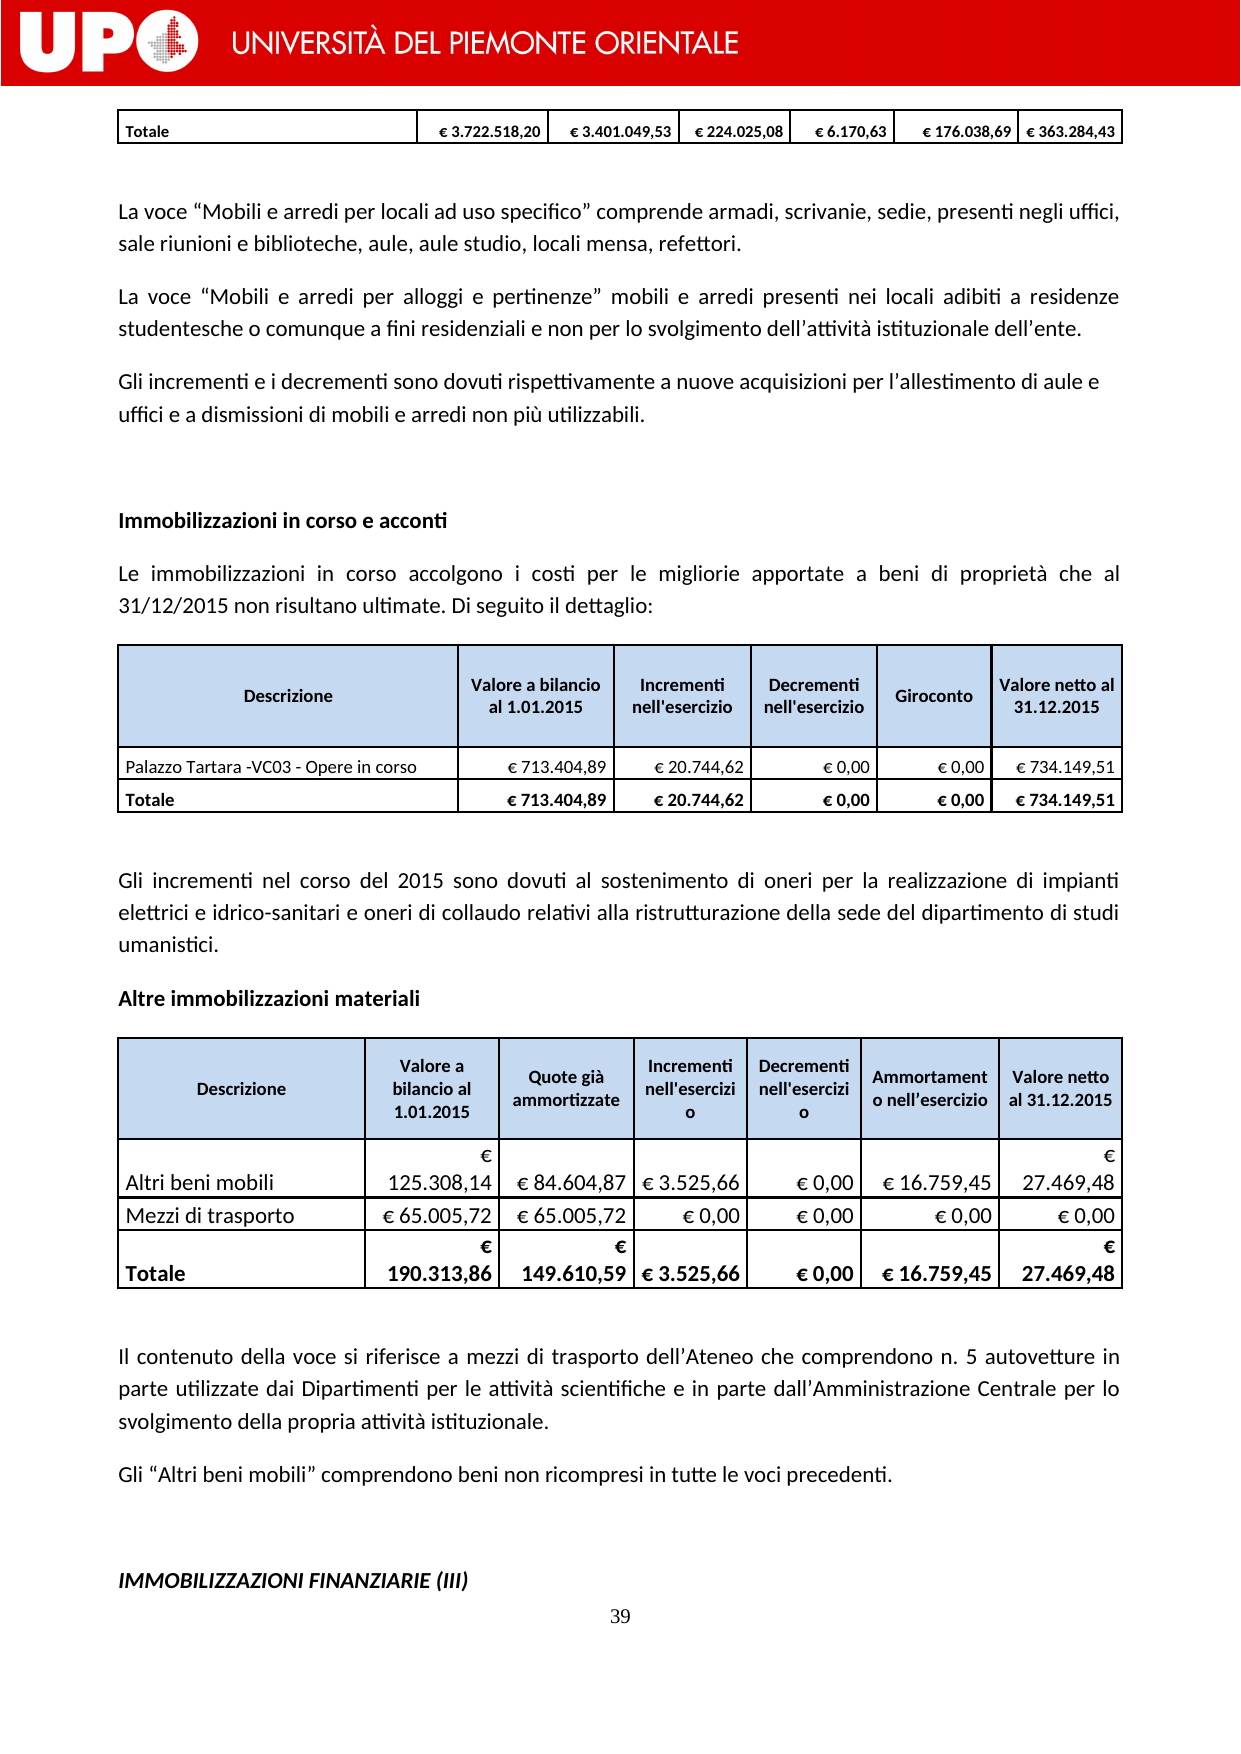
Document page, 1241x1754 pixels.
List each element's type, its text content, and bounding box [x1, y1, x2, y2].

table_header Quote già ammortizzate [500, 1039, 633, 1138]
table_header Valore a bilancio al 1.01.2015 [459, 646, 613, 746]
table_header Ammortamento nell’esercizio [862, 1039, 998, 1138]
table_header Decrementi nell'esercizio [752, 646, 876, 746]
table_cell € 3.722.518,20 [418, 111, 547, 142]
table_cell € 125.308,14 [366, 1140, 498, 1196]
table_cell € 3.401.049,53 [549, 111, 678, 142]
text Gli “Altri beni mobili” comprendono beni non ricompresi in tutte le voci precedenti. [118, 1460, 1122, 1488]
table_cell € 0,00 [862, 1199, 998, 1229]
table_header Incrementi nell'esercizio [615, 646, 750, 746]
table_header Valore a bilancio al 1.01.2015 [366, 1039, 498, 1138]
table_cell € 149.610,59 [500, 1231, 633, 1287]
table_header Descrizione [119, 1039, 364, 1138]
table_cell € 190.313,86 [366, 1231, 498, 1287]
text La voce “Mobili e arredi per alloggi e pertinenze” mobili e arredi presenti nei locali adibiti a residenze studentesche o comunque a fini residenziali e non per lo svolgimento dell’attività istituzionale dell’ente. [118, 282, 1122, 342]
table_cell € 27.469,48 [1000, 1140, 1121, 1196]
table_cell € 0,00 [1000, 1199, 1121, 1229]
table_cell € 0,00 [748, 1199, 860, 1229]
table_cell € 713.404,89 [459, 780, 613, 811]
table_cell Totale [119, 1231, 364, 1287]
table_cell € 16.759,45 [862, 1140, 998, 1196]
table_cell € 3.525,66 [635, 1231, 746, 1287]
table_cell € 176.038,69 [895, 111, 1017, 142]
table_cell € 6.170,63 [791, 111, 893, 142]
table_cell € 224.025,08 [680, 111, 789, 142]
table_cell € 65.005,72 [366, 1199, 498, 1229]
text Il contenuto della voce si riferisce a mezzi di trasporto dell’Ateneo che comprendono n. 5 autovetture in parte utilizzate dai Dipartimenti per le attività scientifiche e in parte dall’Amministrazione Centrale per lo svolgimento della propria attività istituzionale. [118, 1342, 1122, 1435]
table_header Incrementi nell'esercizio [635, 1039, 746, 1138]
table_cell € 27.469,48 [1000, 1231, 1121, 1287]
table_header Decrementi nell'esercizio [748, 1039, 860, 1138]
text Immobilizzazioni in corso e acconti [118, 506, 1122, 534]
table_cell € 65.005,72 [500, 1199, 633, 1229]
table_cell € 734.149,51 [993, 748, 1121, 778]
text IMMOBILIZZAZIONI FINANZIARIE (III) [118, 1566, 1122, 1594]
table_cell € 0,00 [635, 1199, 746, 1229]
table_cell € 84.604,87 [500, 1140, 633, 1196]
table_cell € 0,00 [748, 1231, 860, 1287]
table_cell Mezzi di trasporto [119, 1199, 364, 1229]
table_cell € 0,00 [752, 748, 876, 778]
table_header Giroconto [878, 646, 990, 746]
table_cell Palazzo Tartara -VC03 - Opere in corso [119, 748, 457, 778]
table_header Valore netto al 31.12.2015 [993, 646, 1121, 746]
text Gli incrementi nel corso del 2015 sono dovuti al sostenimento di oneri per la realizzazione di impianti elettrici e idrico-sanitari e oneri di collaudo relativi alla ristrutturazione della sede del dipartimento di studi umanistici. [118, 866, 1122, 959]
table_cell € 0,00 [748, 1140, 860, 1196]
table_cell € 713.404,89 [459, 748, 613, 778]
table_header Descrizione [119, 646, 457, 746]
table_cell Altri beni mobili [119, 1140, 364, 1196]
table_cell € 16.759,45 [862, 1231, 998, 1287]
table_cell € 363.284,43 [1019, 111, 1121, 142]
table_cell € 3.525,66 [635, 1140, 746, 1196]
table_cell € 20.744,62 [615, 748, 750, 778]
text Gli incrementi e i decrementi sono dovuti rispettivamente a nuove acquisizioni per l’allestimento di aule e uffici e a dismissioni di mobili e arredi non più utilizzabili. [118, 367, 1122, 428]
table_cell € 0,00 [878, 748, 990, 778]
text Le immobilizzazioni in corso accolgono i costi per le migliorie apportate a beni di proprietà che al 31/12/2015 non risultano ultimate. Di seguito il dettaglio: [118, 559, 1122, 619]
table_cell € 734.149,51 [993, 780, 1121, 811]
table_cell € 0,00 [752, 780, 876, 811]
table_header Valore netto al 31.12.2015 [1000, 1039, 1121, 1138]
table_cell Totale [119, 780, 457, 811]
text La voce “Mobili e arredi per locali ad uso specifico” comprende armadi, scrivanie, sedie, presenti negli uffici, sale riunioni e biblioteche, aule, aule studio, locali mensa, refettori. [118, 197, 1122, 257]
table_cell € 0,00 [878, 780, 990, 811]
table_cell Totale [119, 111, 416, 142]
table_cell € 20.744,62 [615, 780, 750, 811]
text Altre immobilizzazioni materiali [118, 984, 1122, 1012]
